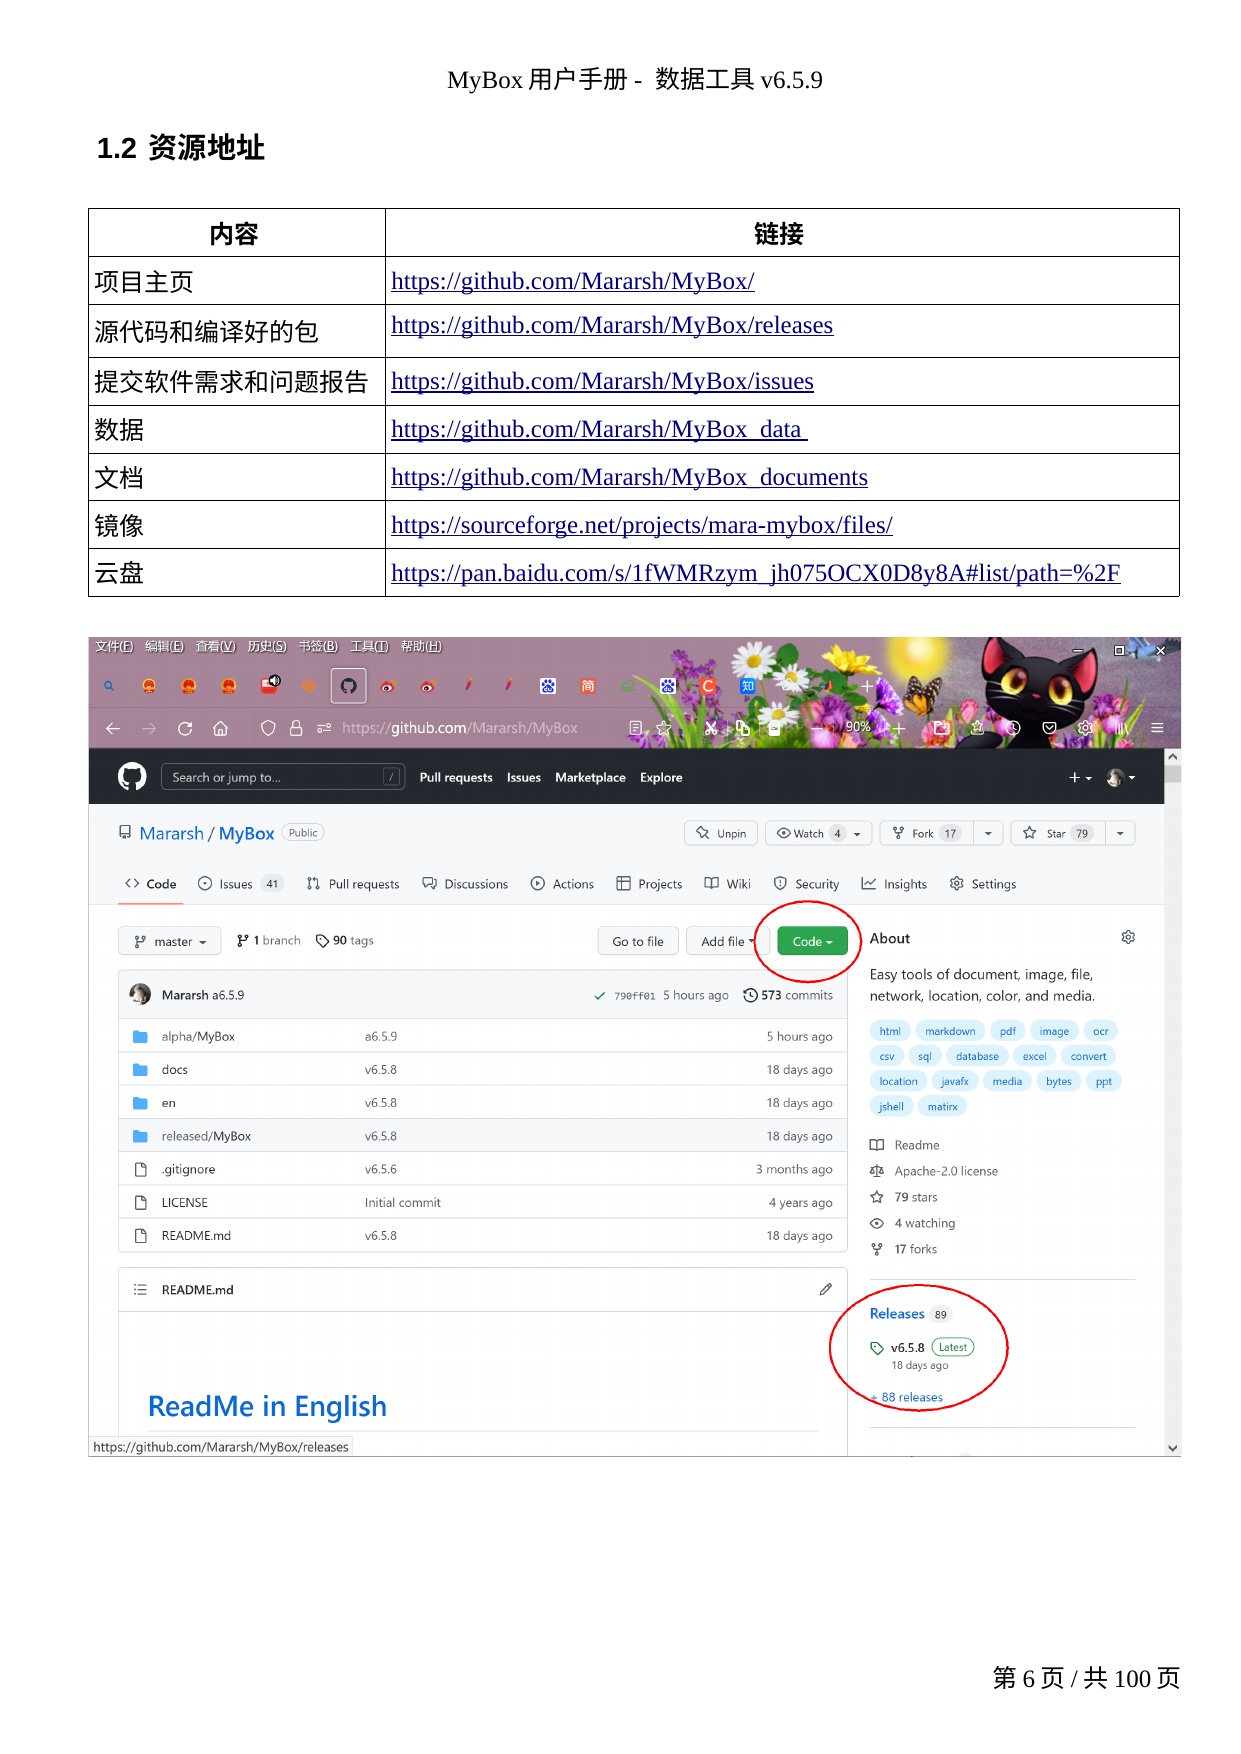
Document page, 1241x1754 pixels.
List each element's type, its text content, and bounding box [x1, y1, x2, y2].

table_cell https://pan.baidu.com/s/1fWMRzym_jh075OCX0D8y8A#list/path=%2F [386, 549, 1179, 596]
subtitle 资源地址 [88, 125, 1181, 167]
table_cell 项目主页 [89, 257, 385, 304]
table_cell https://github.com/Mararsh/MyBox_documents [386, 454, 1179, 500]
table_cell https://sourceforge.net/projects/mara-mybox/files/ [386, 501, 1179, 548]
table_cell 镜像 [89, 501, 385, 548]
table_cell https://github.com/Mararsh/MyBox_data [386, 406, 1179, 452]
table_header 链接 [386, 209, 1179, 256]
table_cell 数据 [89, 406, 385, 452]
table_cell 文档 [89, 454, 385, 500]
table_cell https://github.com/Mararsh/MyBox/ [386, 257, 1179, 304]
table_cell https://github.com/Mararsh/MyBox/issues [386, 358, 1179, 404]
table_cell 源代码和编译好的包 [89, 305, 385, 357]
picture [88, 637, 1182, 1457]
table_cell 提交软件需求和问题报告 [89, 358, 385, 404]
table_header 内容 [89, 209, 385, 256]
table_cell 云盘 [89, 549, 385, 596]
table_cell https://github.com/Mararsh/MyBox/releases [386, 305, 1179, 357]
